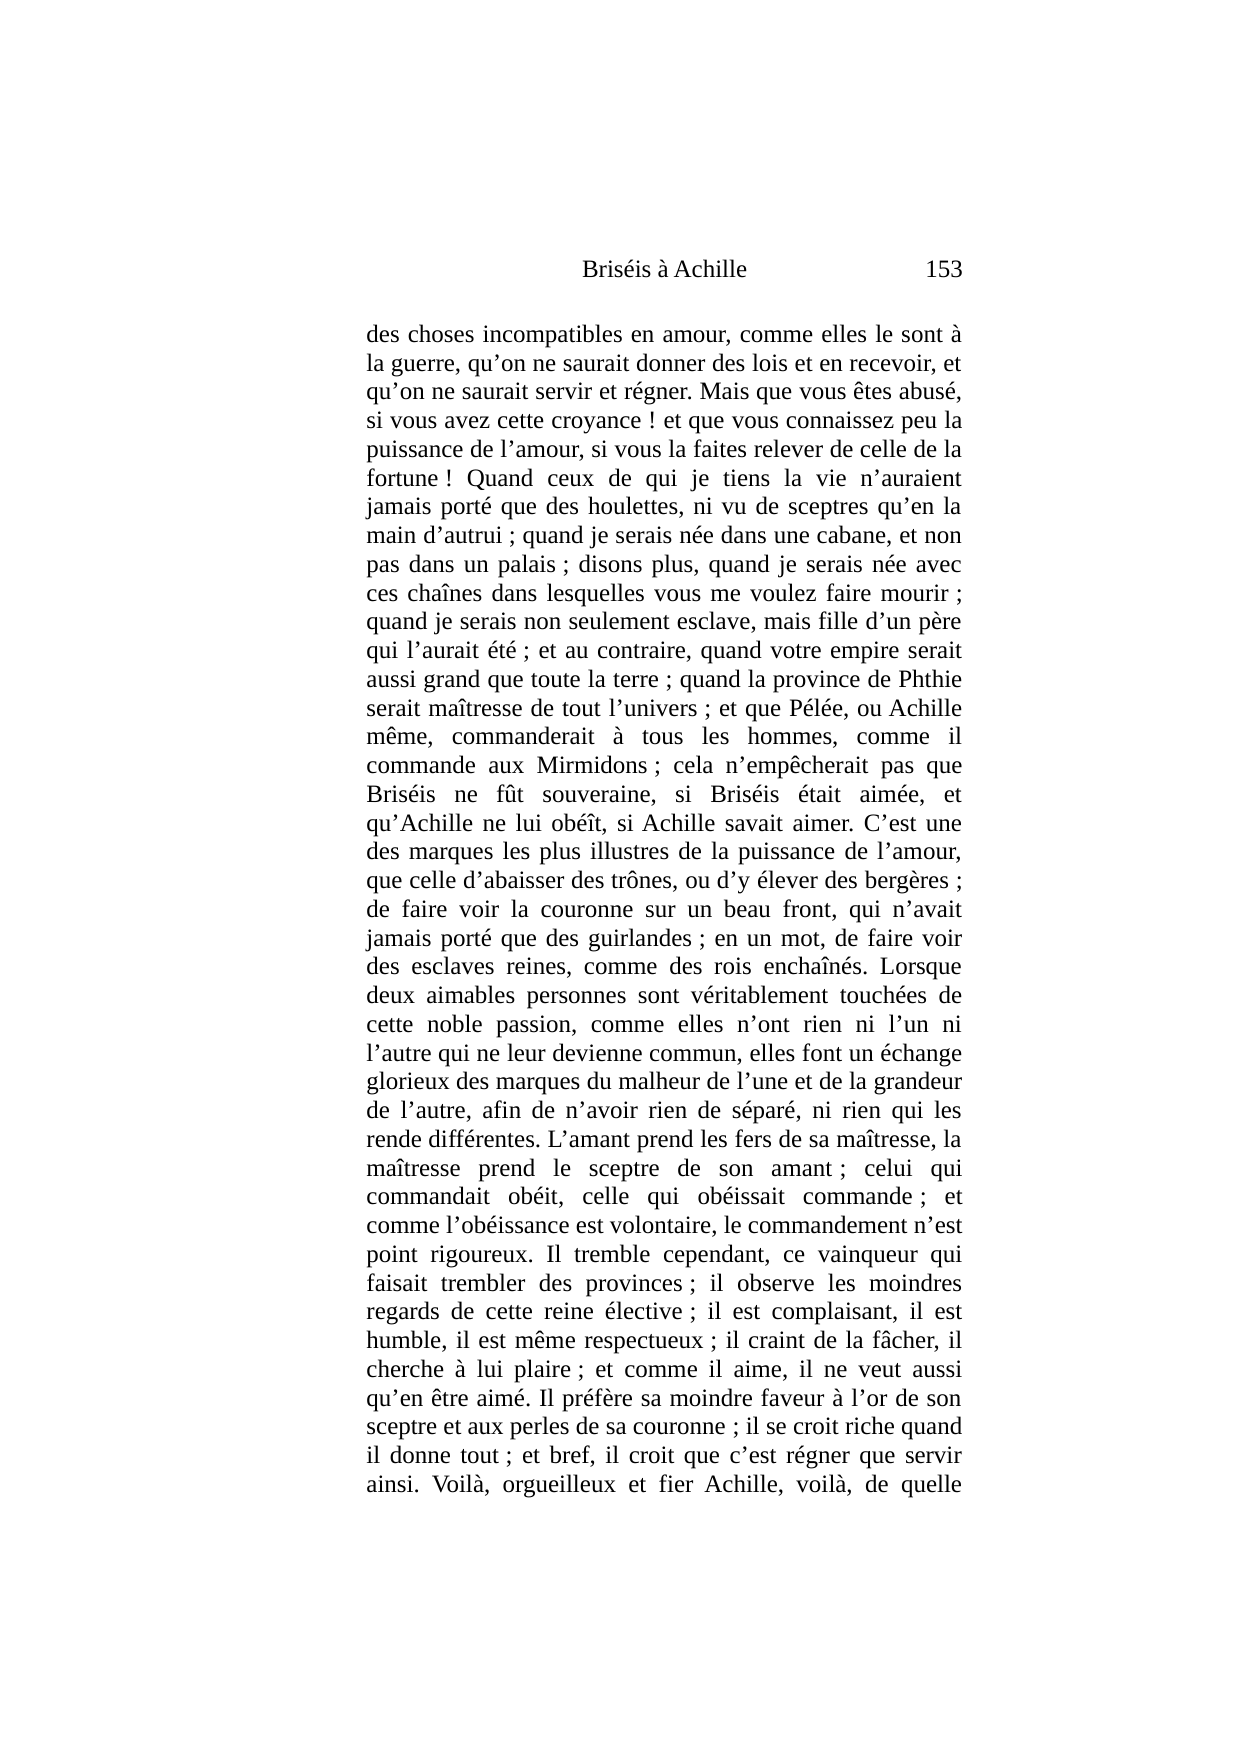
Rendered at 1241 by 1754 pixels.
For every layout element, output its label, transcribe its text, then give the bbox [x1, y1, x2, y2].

text des choses incompatibles en amour, comme elles le sont à la guerre, qu’on ne saurait donner des lois et en recevoir, et qu’on ne saurait servir et régner. Mais que vous êtes abusé, si vous avez cette croyance ! et que vous connaissez peu la puissance de l’amour, si vous la faites relever de celle de la fortune ! Quand ceux de qui je tiens la vie n’auraient jamais porté que des houlettes, ni vu de sceptres qu’en la main d’autrui ; quand je serais née dans une cabane, et non pas dans un palais ; disons plus, quand je serais née avec ces chaînes dans lesquelles vous me voulez faire mourir ; quand je serais non seulement esclave, mais fille d’un père qui l’aurait été ; et au contraire, quand votre empire serait aussi grand que toute la terre ; quand la province de Phthie serait maîtresse de tout l’univers ; et que Pélée, ou Achille même, commanderait à tous les hommes, comme il commande aux Mirmidons ; cela n’empêcherait pas que Briséis ne fût souveraine, si Briséis était aimée, et qu’Achille ne lui obéît, si Achille savait aimer. C’est une des marques les plus illustres de la puissance de l’amour, que celle d’abaisser des trônes, ou d’y élever des bergères ; de faire voir la couronne sur un beau front, qui n’avait jamais porté que des guirlandes ; en un mot, de faire voir des esclaves reines, comme des rois enchaînés. Lorsque deux aimables personnes sont véritablement touchées de cette noble passion, comme elles n’ont rien ni l’un ni l’autre qui ne leur devienne commun, elles font un échange glorieux des marques du malheur de l’une et de la grandeur de l’autre, afin de n’avoir rien de séparé, ni rien qui les rende différentes. L’amant prend les fers de sa maîtresse, la maîtresse prend le sceptre de son amant ; celui qui commandait obéit, celle qui obéissait commande ; et comme l’obéissance est volontaire, le commandement n’est point rigoureux. Il tremble cependant, ce vainqueur qui faisait trembler des provinces ; il observe les moindres regards de cette reine élective ; il est complaisant, il est humble, il est même respectueux ; il craint de la fâcher, il cherche à lui plaire ; et comme il aime, il ne veut aussi qu’en être aimé. Il préfère sa moindre faveur à l’or de son sceptre et aux perles de sa couronne ; il se croit riche quand il donne tout ; et bref, il croit que c’est régner que servir ainsi. Voilà, orgueilleux et fier Achille, voilà, de quelle [366, 319, 963, 1498]
